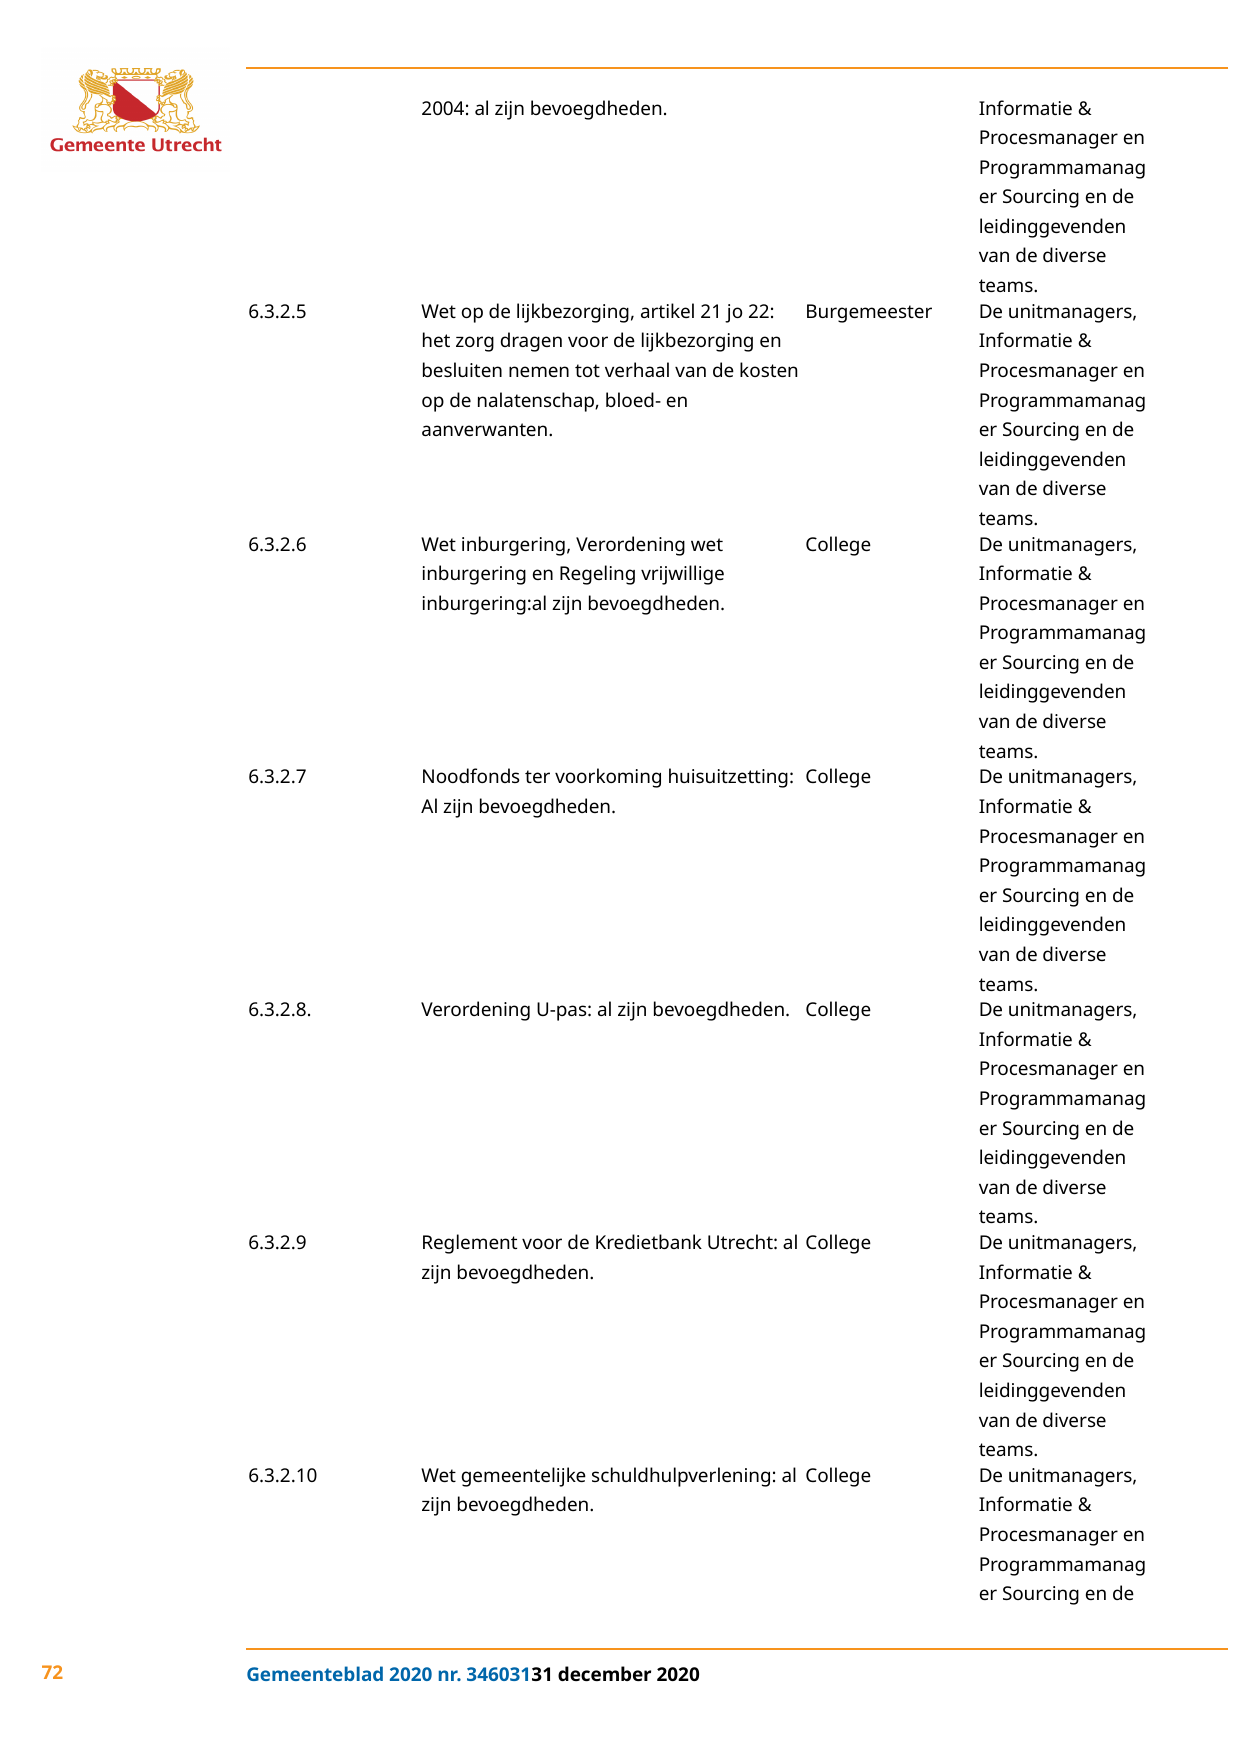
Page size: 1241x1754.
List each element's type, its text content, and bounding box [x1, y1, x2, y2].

table_cell De unitmanagers, Informatie & Procesmanager en Programmamanager Sourcing en de leidinggevenden van de diverse teams. [979, 996, 1152, 1229]
table_cell Wet op de lijkbezorging, artikel 21 jo 22: het zorg dragen voor de lijkbezorging en besluiten nemen tot verhaal van de kosten op de nalatenschap, bloed- en aanverwanten. [421, 298, 805, 531]
table_cell Informatie & Procesmanager en Programmamanager Sourcing en de leidinggevenden van de diverse teams. [979, 95, 1152, 298]
table_cell Verordening U-pas: al zijn bevoegdheden. [421, 996, 805, 1229]
table_cell Burgemeester [805, 298, 978, 531]
table_cell College [805, 996, 978, 1229]
table_cell 6.3.2.6 [248, 531, 421, 764]
table_cell De unitmanagers, Informatie & Procesmanager en Programmamanager Sourcing en de leidinggevenden van de diverse teams. [979, 298, 1152, 531]
table_cell 6.3.2.5 [248, 298, 421, 531]
table_cell De unitmanagers, Informatie & Procesmanager en Programmamanager Sourcing en de leidinggevenden van de diverse teams. [979, 531, 1152, 764]
table_cell De unitmanagers, Informatie & Procesmanager en Programmamanager Sourcing en de [979, 1462, 1152, 1606]
table_cell [805, 95, 978, 298]
picture [41, 47, 231, 172]
table_cell Reglement voor de Kredietbank Utrecht: al zijn bevoegdheden. [421, 1229, 805, 1462]
table_cell College [805, 1462, 978, 1606]
table_cell Wet inburgering, Verordening wet inburgering en Regeling vrijwillige inburgering:al zijn bevoegdheden. [421, 531, 805, 764]
table_cell De unitmanagers, Informatie & Procesmanager en Programmamanager Sourcing en de leidinggevenden van de diverse teams. [979, 1229, 1152, 1462]
table_cell 6.3.2.7 [248, 764, 421, 996]
table_cell College [805, 764, 978, 996]
table_cell College [805, 531, 978, 764]
table_cell 6.3.2.10 [248, 1462, 421, 1606]
table_cell Noodfonds ter voorkoming huisuitzetting: Al zijn bevoegdheden. [421, 764, 805, 996]
table_cell College [805, 1229, 978, 1462]
table_cell 2004: al zijn bevoegdheden. [421, 95, 805, 298]
table_cell 6.3.2.8. [248, 996, 421, 1229]
table_cell 6.3.2.9 [248, 1229, 421, 1462]
table_cell [248, 95, 421, 298]
table_cell De unitmanagers, Informatie & Procesmanager en Programmamanager Sourcing en de leidinggevenden van de diverse teams. [979, 764, 1152, 996]
table_cell Wet gemeentelijke schuldhulpverlening: al zijn bevoegdheden. [421, 1462, 805, 1606]
